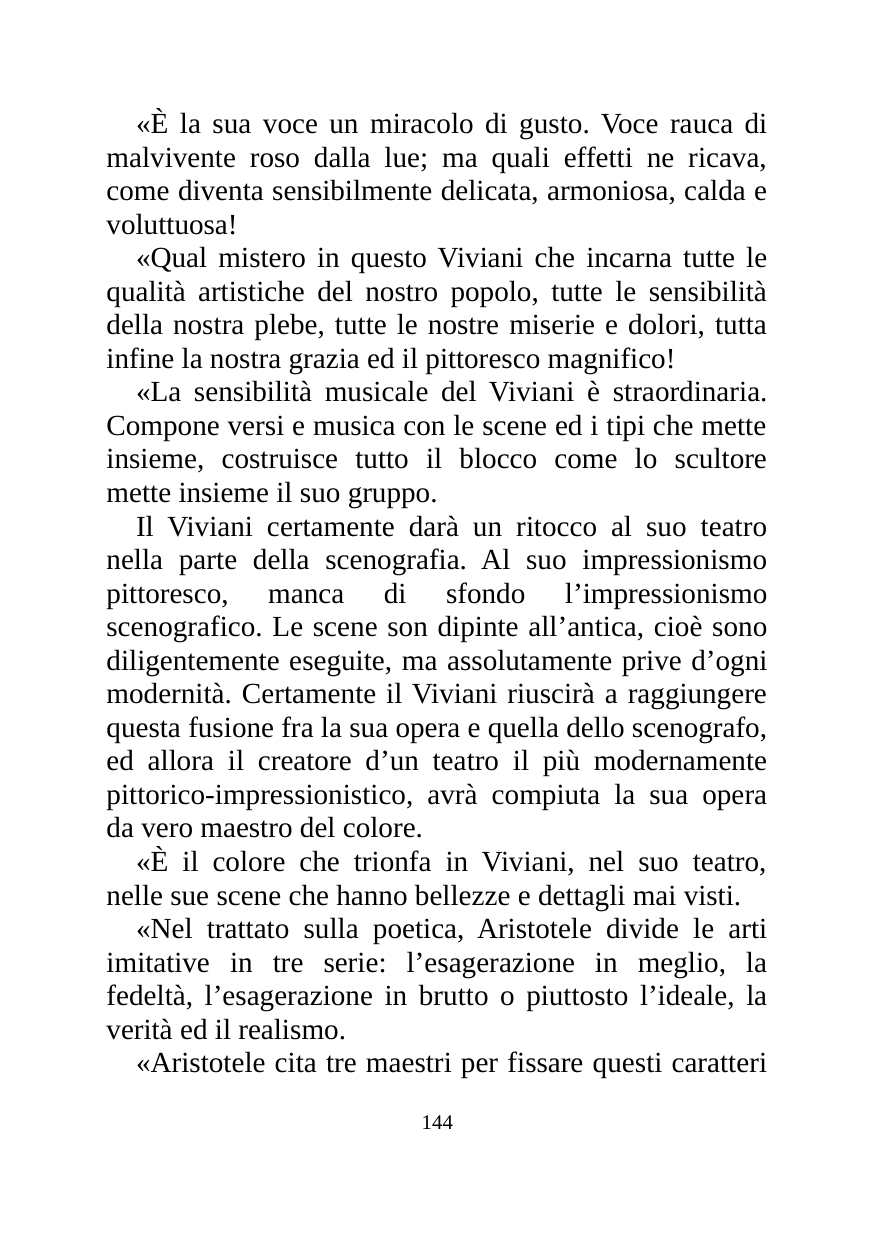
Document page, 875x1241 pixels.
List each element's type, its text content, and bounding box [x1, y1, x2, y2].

text «La sensibilità musicale del Viviani è straordinaria. Compone versi e musica con le scene ed i tipi che mette insieme, costruisce tutto il blocco come lo scultore mette insieme il suo gruppo. [106, 374, 768, 509]
text «È il colore che trionfa in Viviani, nel suo teatro, nelle sue scene che hanno bellezze e dettagli mai visti. [106, 844, 768, 911]
text Il Viviani certamente darà un ritocco al suo teatro nella parte della scenografia. Al suo impressionismo pittoresco, manca di sfondo l’impressionismo scenografico. Le scene son dipinte all’antica, cioè sono diligentemente eseguite, ma assolutamente prive d’ogni modernità. Certamente il Viviani riuscirà a raggiungere questa fusione fra la sua opera e quella dello scenografo, ed allora il creatore d’un teatro il più modernamente pittorico-impressionistico, avrà compiuta la sua opera da vero maestro del colore. [106, 509, 768, 844]
text «Aristotele cita tre maestri per fissare questi caratteri [106, 1045, 768, 1079]
text «Nel trattato sulla poetica, Aristotele divide le arti imitative in tre serie: l’esagerazione in meglio, la fedeltà, l’esagerazione in brutto o piuttosto l’ideale, la verità ed il realismo. [106, 911, 768, 1045]
text «È la sua voce un miracolo di gusto. Voce rauca di malvivente roso dalla lue; ma quali effetti ne ricava, come diventa sensibilmente delicata, armoniosa, calda e voluttuosa! [106, 106, 768, 240]
text «Qual mistero in questo Viviani che incarna tutte le qualità artistiche del nostro popolo, tutte le sensibilità della nostra plebe, tutte le nostre miserie e dolori, tutta infine la nostra grazia ed il pittoresco magnifico! [106, 240, 768, 374]
